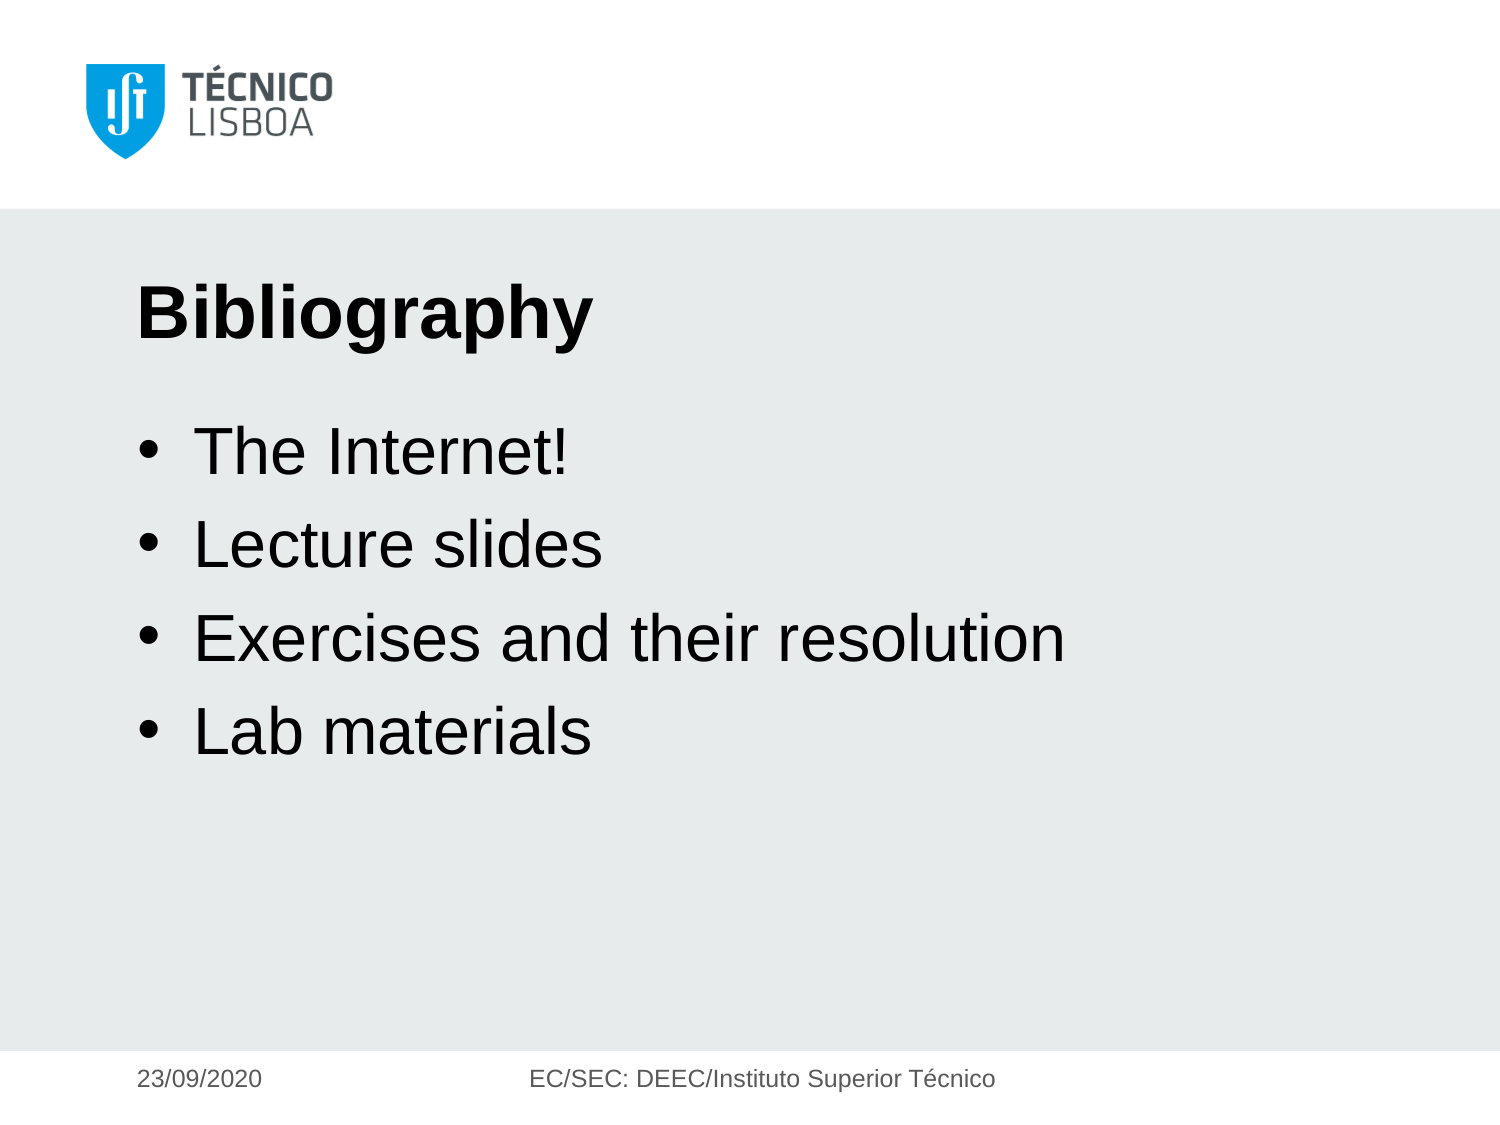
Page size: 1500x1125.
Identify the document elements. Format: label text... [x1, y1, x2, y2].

footer EC/SEC: DEEC/Instituto Superior Técnico [512, 1052, 1021, 1103]
picture [0, 0, 1500, 1125]
slide_number 23/09/2020 [121, 1052, 425, 1103]
title Bibliography [121, 237, 1378, 381]
list The Internet! Lecture slides Exercises and their resolution Lab materials [121, 400, 1378, 1005]
